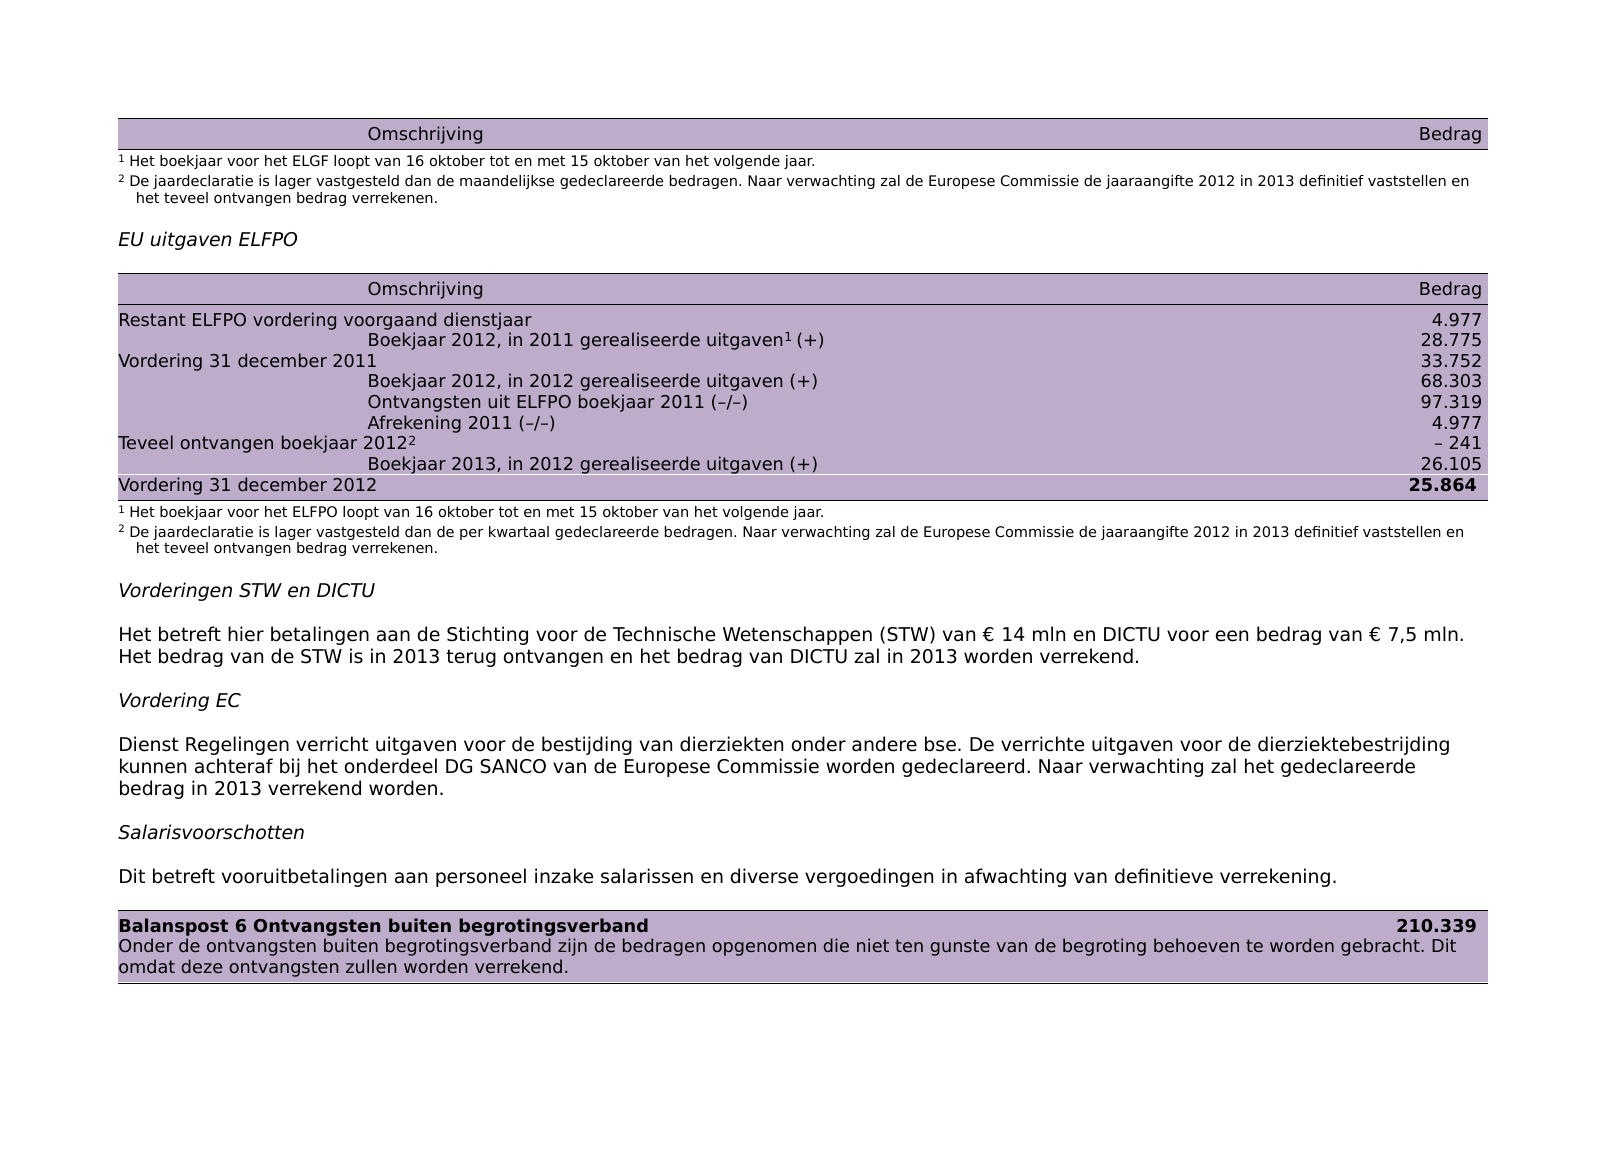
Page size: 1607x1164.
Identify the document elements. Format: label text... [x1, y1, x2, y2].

subtitle Salarisvoorschotten [118, 822, 1488, 844]
table_cell 33.752 [1123, 351, 1488, 371]
table_cell Afrekening 2011 (–/–) [362, 413, 1123, 433]
table_cell Vordering 31 december 2012 [118, 475, 1123, 500]
table_cell 1 Het boekjaar voor het ELGF loopt van 16 oktober tot en met 15 oktober van het volgende jaar. 2 De jaardeclaratie is lager vastgesteld dan de maandelijkse gedeclareerde bedragen. Naar verwachting zal de Europese Commissie de jaaraangifte 2012 in 2013 definitief vaststellen en het teveel ontvangen bedrag verrekenen. [118, 150, 1488, 207]
table_header Balanspost 6 Ontvangsten buiten begrotingsverband [118, 911, 1123, 936]
table_header [118, 119, 362, 149]
table_cell Boekjaar 2013, in 2012 gerealiseerde uitgaven (+) [362, 454, 1123, 474]
text Het betreft hier betalingen aan de Stichting voor de Technische Wetenschappen (STW) van € 14 mln en DICTU voor een bedrag van € 7,5 mln. Het bedrag van de STW is in 2013 terug ontvangen en het bedrag van DICTU zal in 2013 worden verrekend. [118, 624, 1488, 668]
table_cell [118, 454, 362, 474]
table_cell [118, 330, 362, 351]
table_cell 1 Het boekjaar voor het ELFPO loopt van 16 oktober tot en met 15 oktober van het volgende jaar. 2 De jaardeclaratie is lager vastgesteld dan de per kwartaal gedeclareerde bedragen. Naar verwachting zal de Europese Commissie de jaaraangifte 2012 in 2013 definitief vaststellen en het teveel ontvangen bedrag verrekenen. [118, 501, 1488, 557]
table_cell Teveel ontvangen boekjaar 20122 [118, 433, 1123, 454]
table_header 210.339 [1123, 911, 1488, 936]
table_cell Onder de ontvangsten buiten begrotingsverband zijn de bedragen opgenomen die niet ten gunste van de begroting behoeven te worden gebracht. Dit omdat deze ontvangsten zullen worden verrekend. [118, 936, 1488, 982]
table_cell 28.775 [1123, 330, 1488, 351]
text Dit betreft vooruitbetalingen aan personeel inzake salarissen en diverse vergoedingen in afwachting van definitieve verrekening. [118, 866, 1488, 888]
table_cell [118, 371, 362, 392]
table_cell 4.977 [1123, 413, 1488, 433]
table_cell 68.303 [1123, 371, 1488, 392]
table_cell Boekjaar 2012, in 2011 gerealiseerde uitgaven1(+) [362, 330, 1123, 351]
table_cell [118, 392, 362, 413]
table_header [118, 274, 362, 304]
table_header Bedrag [1123, 274, 1488, 304]
subtitle Vordering EC [118, 690, 1488, 712]
table_header Omschrijving [362, 274, 1123, 304]
table_header Bedrag [1123, 119, 1488, 149]
table_cell Ontvangsten uit ELFPO boekjaar 2011 (–/–) [362, 392, 1123, 413]
table_cell Restant ELFPO vordering voorgaand dienstjaar [118, 305, 1123, 330]
table_cell – 241 [1123, 433, 1488, 454]
table_header Omschrijving [362, 119, 1123, 149]
table_cell 97.319 [1123, 392, 1488, 413]
subtitle EU uitgaven ELFPO [118, 229, 1488, 251]
subtitle Vorderingen STW en DICTU [118, 579, 1488, 601]
text Dienst Regelingen verricht uitgaven voor de bestijding van dierziekten onder andere bse. De verrichte uitgaven voor de dierziektebestrijding kunnen achteraf bij het onderdeel DG SANCO van de Europese Commissie worden gedeclareerd. Naar verwachting zal het gedeclareerde bedrag in 2013 verrekend worden. [118, 734, 1488, 800]
table_cell [118, 413, 362, 433]
table_cell Boekjaar 2012, in 2012 gerealiseerde uitgaven (+) [362, 371, 1123, 392]
table_cell Vordering 31 december 2011 [118, 351, 1123, 371]
table_cell 4.977 [1123, 305, 1488, 330]
table_cell 26.105 [1123, 454, 1488, 474]
table_cell 25.864 [1123, 475, 1488, 500]
